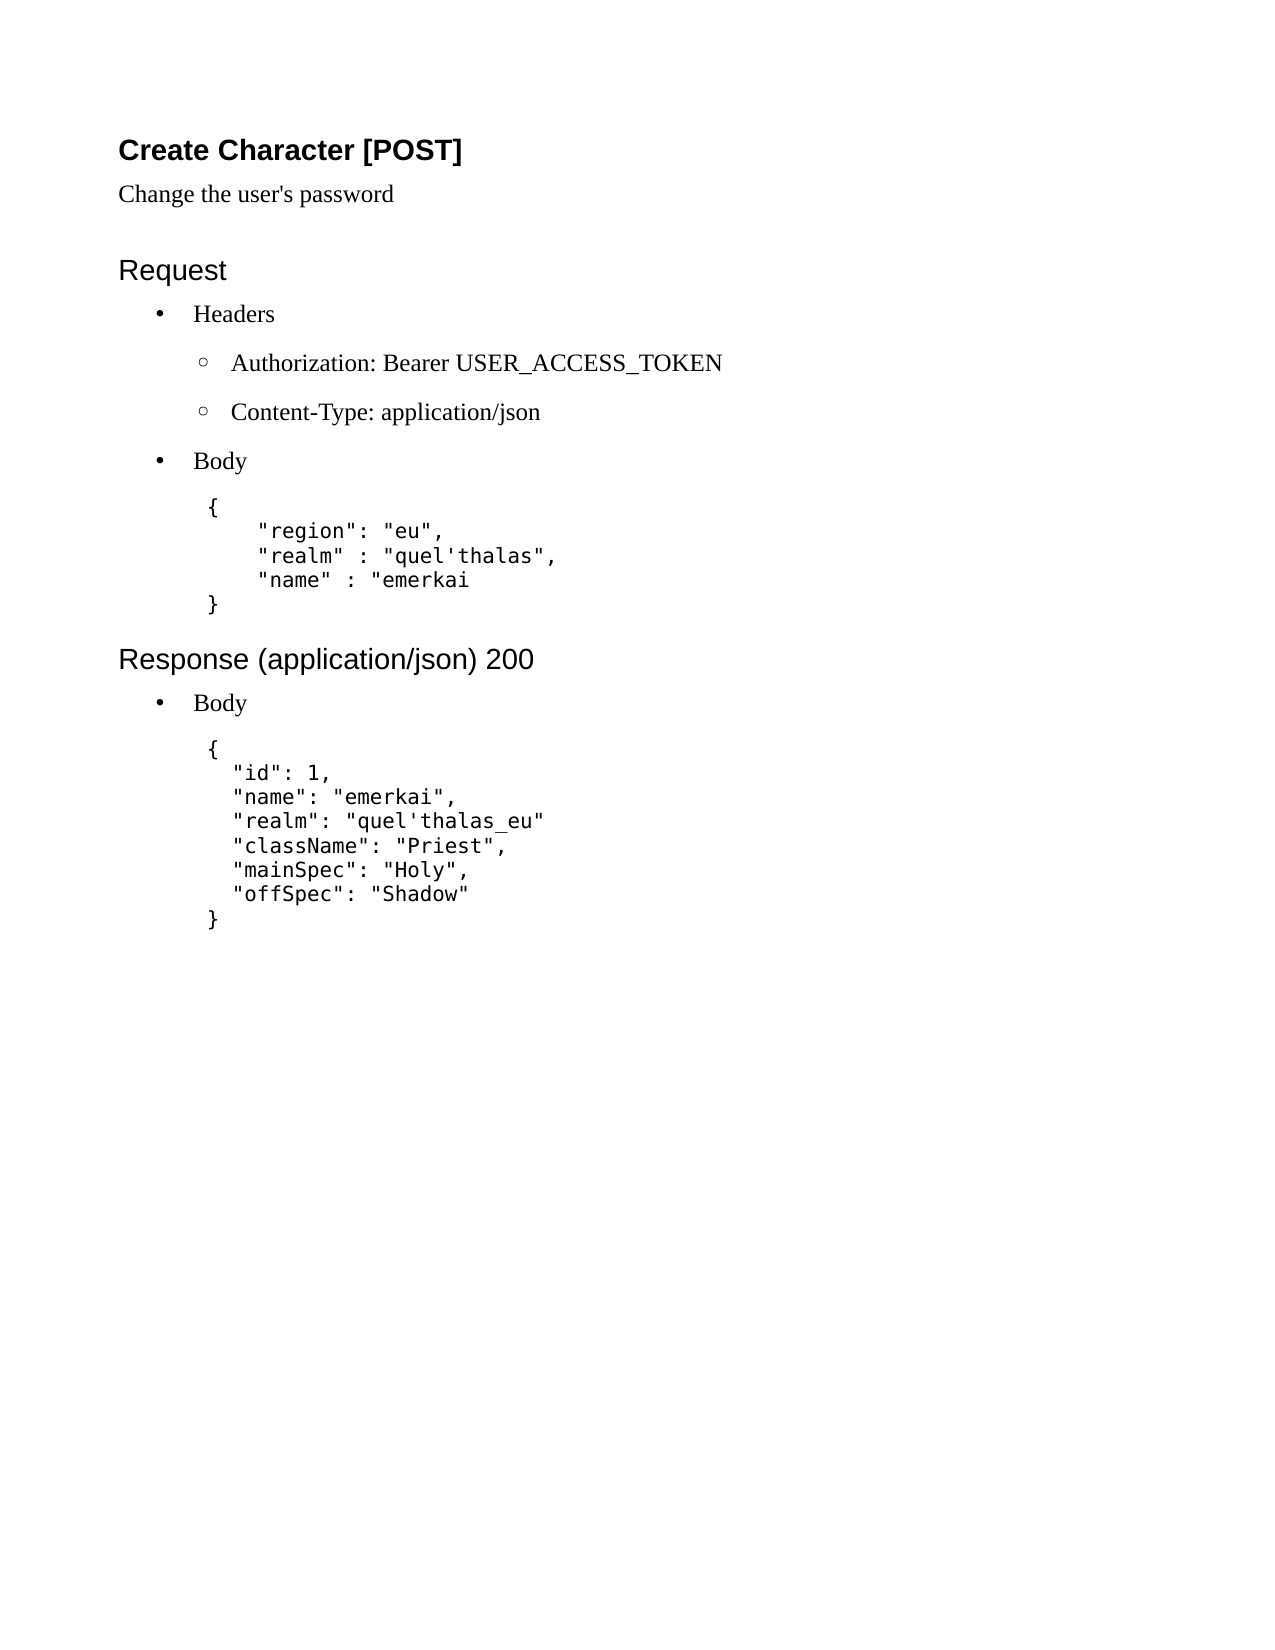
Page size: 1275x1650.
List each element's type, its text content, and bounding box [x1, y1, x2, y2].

text "offSpec": "Shadow" [207, 882, 1157, 907]
subtitle Response (application/json) 200 [118, 642, 1157, 675]
text "id": 1, [207, 761, 1157, 785]
text { [207, 737, 1157, 761]
text "name" : "emerkai [207, 568, 1157, 592]
text "region": "eu", [207, 519, 1157, 544]
text "realm": "quel'thalas_eu" [207, 809, 1157, 834]
text } [207, 592, 1157, 617]
text } [207, 907, 1157, 931]
list Authorization: Bearer USER_ACCESS_TOKEN [193, 348, 1157, 377]
text Change the user's password [118, 179, 1157, 208]
list Content-Type: application/json [193, 397, 1157, 426]
text "className": "Priest", [207, 834, 1157, 858]
list Body [156, 446, 1157, 475]
text "mainSpec": "Holy", [207, 858, 1157, 882]
subtitle Create Character [POST] [118, 133, 1157, 166]
text "name": "emerkai", [207, 785, 1157, 809]
text "realm" : "quel'thalas", [207, 544, 1157, 568]
text { [207, 495, 1157, 519]
subtitle Request [118, 253, 1157, 287]
list Body [156, 688, 1157, 716]
list Headers [156, 299, 1157, 328]
